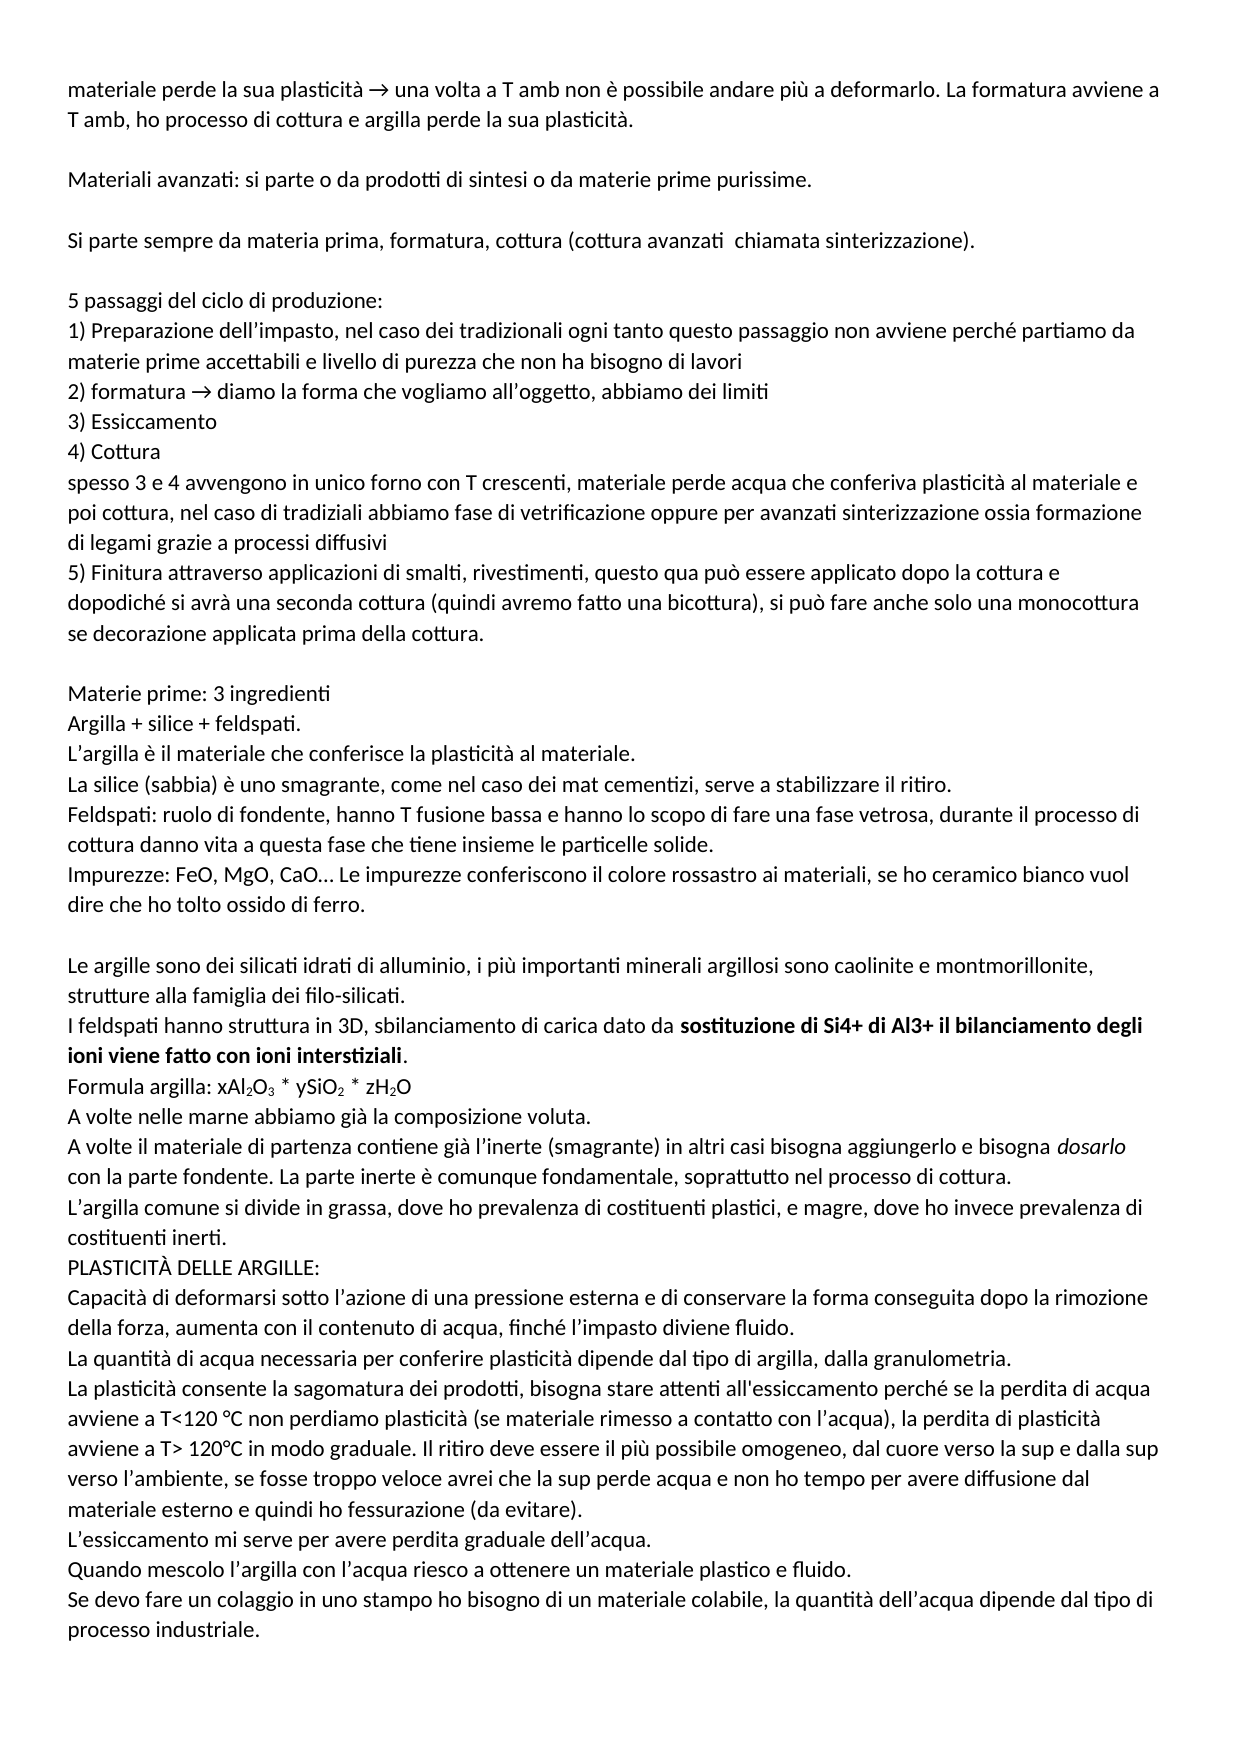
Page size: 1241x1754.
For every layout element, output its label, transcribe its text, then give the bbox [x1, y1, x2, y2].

text materiale perde la sua plasticità → una volta a T amb non è possibile andare più a deformarlo. La formatura avviene a T amb, ho processo di cottura e argilla perde la sua plasticità. Materiali avanzati: si parte o da prodotti di sintesi o da materie prime purissime. Si parte sempre da materia prima, formatura, cottura (cottura avanzati chiamata sinterizzazione). 5 passaggi del ciclo di produzione: 1) Preparazione dell’impasto, nel caso dei tradizionali ogni tanto questo passaggio non avviene perché partiamo da materie prime accettabili e livello di purezza che non ha bisogno di lavori 2) formatura → diamo la forma che vogliamo all’oggetto, abbiamo dei limiti 3) Essiccamento 4) Cottura spesso 3 e 4 avvengono in unico forno con T crescenti, materiale perde acqua che conferiva plasticità al materiale e poi cottura, nel caso di tradiziali abbiamo fase di vetrificazione oppure per avanzati sinterizzazione ossia formazione di legami grazie a processi diffusivi 5) Finitura attraverso applicazioni di smalti, rivestimenti, questo qua può essere applicato dopo la cottura e dopodiché si avrà una seconda cottura (quindi avremo fatto una bicottura), si può fare anche solo una monocottura se decorazione applicata prima della cottura. Materie prime: 3 ingredienti Argilla + silice + feldspati. L’argilla è il materiale che conferisce la plasticità al materiale. La silice (sabbia) è uno smagrante, come nel caso dei mat cementizi, serve a stabilizzare il ritiro. Feldspati: ruolo di fondente, hanno T fusione bassa e hanno lo scopo di fare una fase vetrosa, durante il processo di cottura danno vita a questa fase che tiene insieme le particelle solide. Impurezze: FeO, MgO, CaO… Le impurezze conferiscono il colore rossastro ai materiali, se ho ceramico bianco vuol dire che ho tolto ossido di ferro. Le argille sono dei silicati idrati di alluminio, i più importanti minerali argillosi sono caolinite e montmorillonite, strutture alla famiglia dei filo-silicati. I feldspati hanno struttura in 3D, sbilanciamento di carica dato da sostituzione di Si4+ di Al3+ il bilanciamento degli ioni viene fatto con ioni interstiziali. Formula argilla: xAl2O3 * ySiO2 * zH2O A volte nelle marne abbiamo già la composizione voluta. A volte il materiale di partenza contiene già l’inerte (smagrante) in altri casi bisogna aggiungerlo e bisogna dosarlo con la parte fondente. La parte inerte è comunque fondamentale, soprattutto nel processo di cottura. L’argilla comune si divide in grassa, dove ho prevalenza di costituenti plastici, e magre, dove ho invece prevalenza di costituenti inerti. PLASTICITÀ DELLE ARGILLE: Capacità di deformarsi sotto l’azione di una pressione esterna e di conservare la forma conseguita dopo la rimozione della forza, aumenta con il contenuto di acqua, finché l’impasto diviene fluido. La quantità di acqua necessaria per conferire plasticità dipende dal tipo di argilla, dalla granulometria. La plasticità consente la sagomatura dei prodotti, bisogna stare attenti all'essiccamento perché se la perdita di acqua avviene a T<120 °C non perdiamo plasticità (se materiale rimesso a contatto con l’acqua), la perdita di plasticità avviene a T> 120°C in modo graduale. Il ritiro deve essere il più possibile omogeneo, dal cuore verso la sup e dalla sup verso l’ambiente, se fosse troppo veloce avrei che la sup perde acqua e non ho tempo per avere diffusione dal materiale esterno e quindi ho fessurazione (da evitare). L’essiccamento mi serve per avere perdita graduale dell’acqua. Quando mescolo l’argilla con l’acqua riesco a ottenere un materiale plastico e fluido. Se devo fare un colaggio in uno stampo ho bisogno di un materiale colabile, la quantità dell’acqua dipende dal tipo di processo industriale. [67, 75, 1165, 1674]
